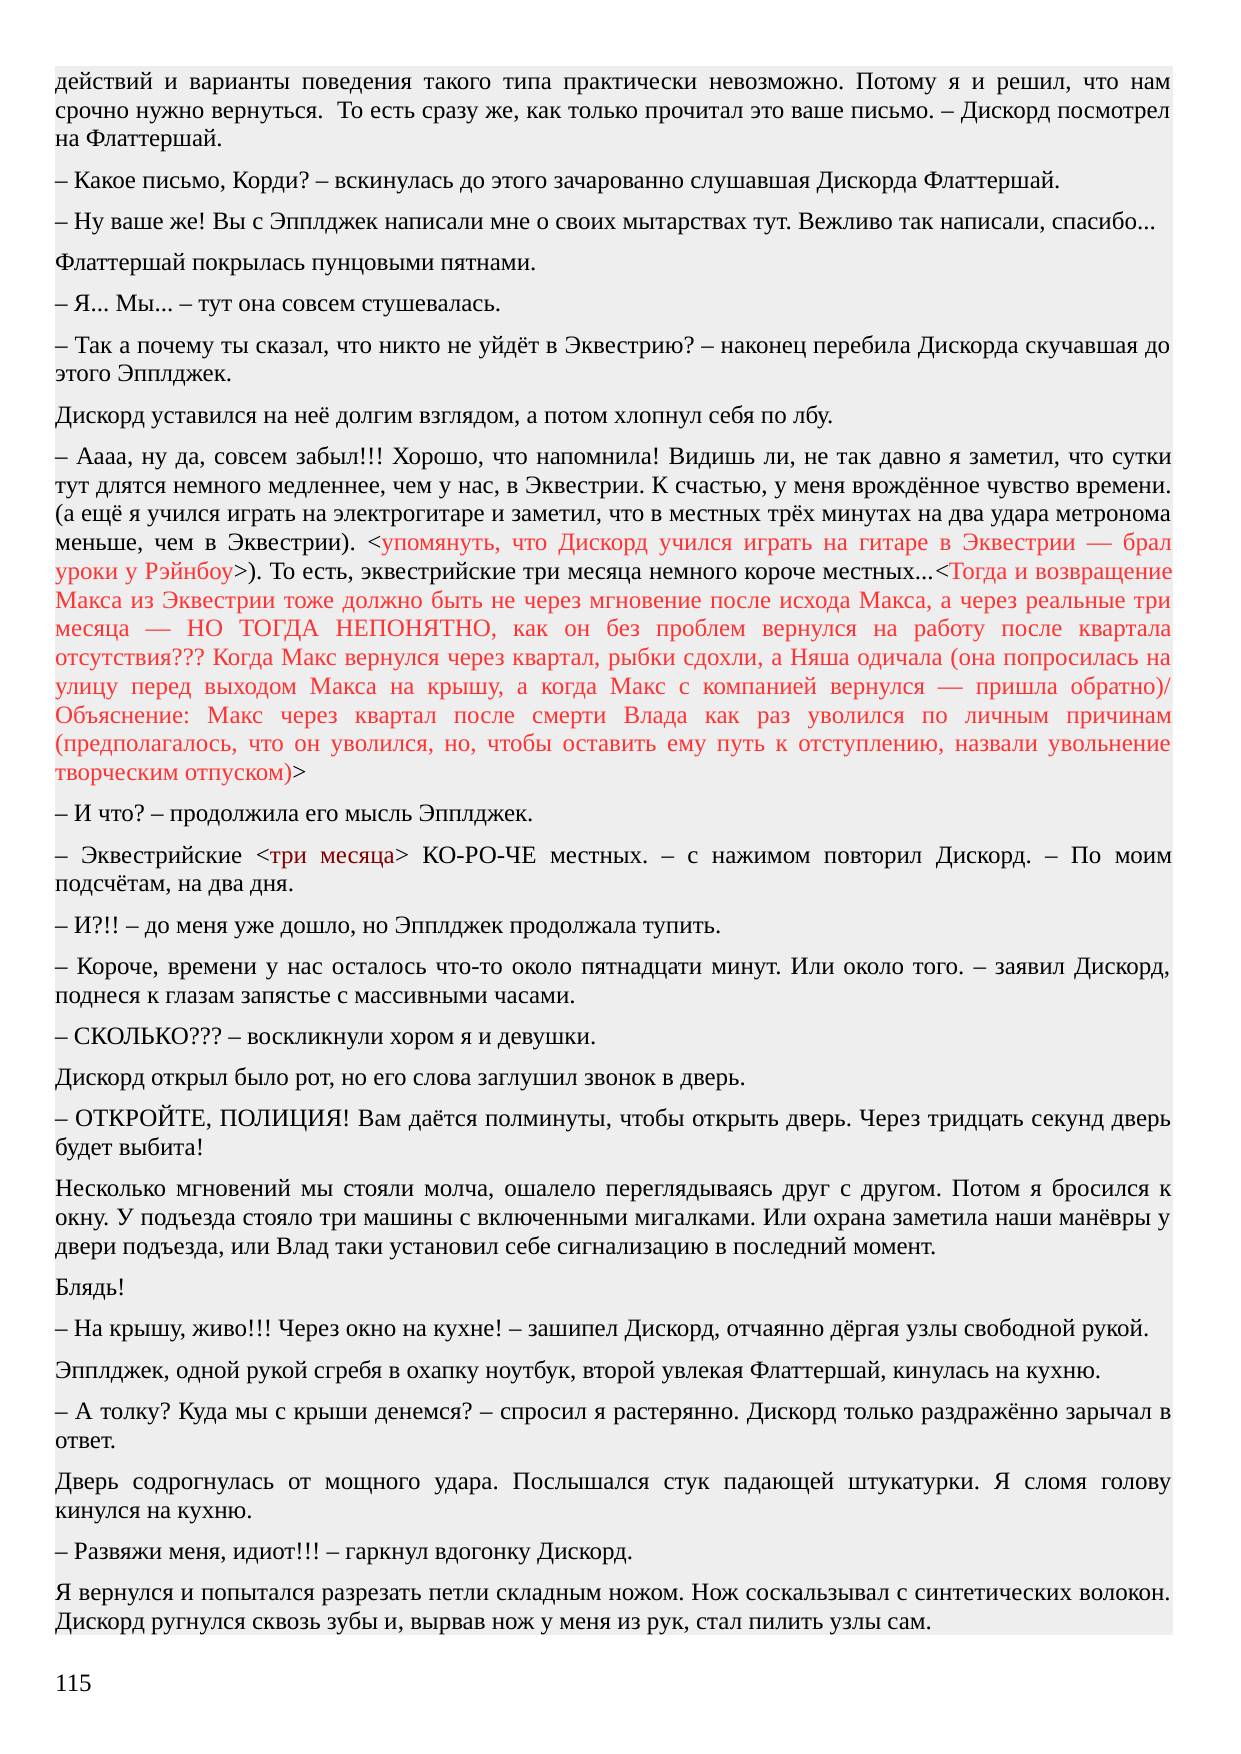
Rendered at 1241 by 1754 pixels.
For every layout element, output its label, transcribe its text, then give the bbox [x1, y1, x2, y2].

text – Эквестрийские <три месяца> КО-РО-ЧЕ местных. – с нажимом повторил Дискорд. – По моим подсчётам, на два дня. [55, 840, 1173, 897]
text Дискорд открыл было рот, но его слова заглушил звонок в дверь. [55, 1062, 1173, 1091]
text – Так а почему ты сказал, что никто не уйдёт в Эквестрию? – наконец перебила Дискорда скучавшая до этого Эпплджек. [55, 330, 1173, 387]
text Дверь содрогнулась от мощного удара. Послышался стук падающей штукатурки. Я сломя голову кинулся на кухню. [55, 1466, 1173, 1523]
text – СКОЛЬКО??? – воскликнули хором я и девушки. [55, 1021, 1173, 1050]
text Несколько мгновений мы стояли молча, ошалело переглядываясь друг с другом. Потом я бросился к окну. У подъезда стояло три машины с включенными мигалками. Или охрана заметила наши манёвры у двери подъезда, или Влад таки установил себе сигнализацию в последний момент. [55, 1173, 1173, 1260]
text Эпплджек, одной рукой сгребя в охапку ноутбук, второй увлекая Флаттершай, кинулась на кухню. [55, 1355, 1173, 1383]
text – ОТКРОЙТЕ, ПОЛИЦИЯ! Вам даётся полминуты, чтобы открыть дверь. Через тридцать секунд дверь будет выбита! [55, 1103, 1173, 1161]
text – И?!! – до меня уже дошло, но Эпплджек продолжала тупить. [55, 910, 1173, 938]
text – Ну ваше же! Вы с Эпплджек написали мне о своих мытарствах тут. Вежливо так написали, спасибо... [55, 206, 1173, 235]
text Блядь! [55, 1272, 1173, 1301]
text Флаттершай покрылась пунцовыми пятнами. [55, 247, 1173, 276]
text – И что? – продолжила его мысль Эпплджек. [55, 798, 1173, 827]
text – Я... Мы... – тут она совсем стушевалась. [55, 288, 1173, 317]
text – На крышу, живо!!! Через окно на кухне! – зашипел Дискорд, отчаянно дёргая узлы свободной рукой. [55, 1313, 1173, 1342]
text Дискорд уставился на неё долгим взглядом, а потом хлопнул себя по лбу. [55, 400, 1173, 428]
text – Развяжи меня, идиот!!! – гаркнул вдогонку Дискорд. [55, 1536, 1173, 1565]
text – Какое письмо, Корди? – вскинулась до этого зачарованно слушавшая Дискорда Флаттершай. [55, 165, 1173, 193]
text действий и варианты поведения такого типа практически невозможно. Потому я и решил, что нам срочно нужно вернуться. То есть сразу же, как только прочитал это ваше письмо. – Дискорд посмотрел на Флаттершай. [55, 66, 1173, 152]
text – Аааа, ну да, совсем забыл!!! Хорошо, что напомнила! Видишь ли, не так давно я заметил, что сутки тут длятся немного медленнее, чем у нас, в Эквестрии. К счастью, у меня врождённое чувство времени. (а ещё я учился играть на электрогитаре и заметил, что в местных трёх минутах на два удара метронома меньше, чем в Эквестрии). <упомянуть, что Дискорд учился играть на гитаре в Эквестрии — брал уроки у Рэйнбоу>). То есть, эквестрийские три месяца немного короче местных...<Тогда и возвращение Макса из Эквестрии тоже должно быть не через мгновение после исхода Макса, а через реальные три месяца — НО ТОГДА НЕПОНЯТНО, как он без проблем вернулся на работу после квартала отсутствия??? Когда Макс вернулся через квартал, рыбки сдохли, а Няша одичала (она попросилась на улицу перед выходом Макса на крышу, а когда Макс с компанией вернулся — пришла обратно)/ Объяснение: Макс через квартал после смерти Влада как раз уволился по личным причинам (предполагалось, что он уволился, но, чтобы оставить ему путь к отступлению, назвали увольнение творческим отпуском)> [55, 441, 1173, 786]
text Я вернулся и попытался разрезать петли складным ножом. Нож соскальзывал с синтетических волокон. Дискорд ругнулся сквозь зубы и, вырвав нож у меня из рук, стал пилить узлы сам. [55, 1577, 1173, 1635]
text – Короче, времени у нас осталось что-то около пятнадцати минут. Или около того. – заявил Дискорд, поднеся к глазам запястье с массивными часами. [55, 951, 1173, 1008]
text – А толку? Куда мы с крыши денемся? – спросил я растерянно. Дискорд только раздражённо зарычал в ответ. [55, 1396, 1173, 1453]
